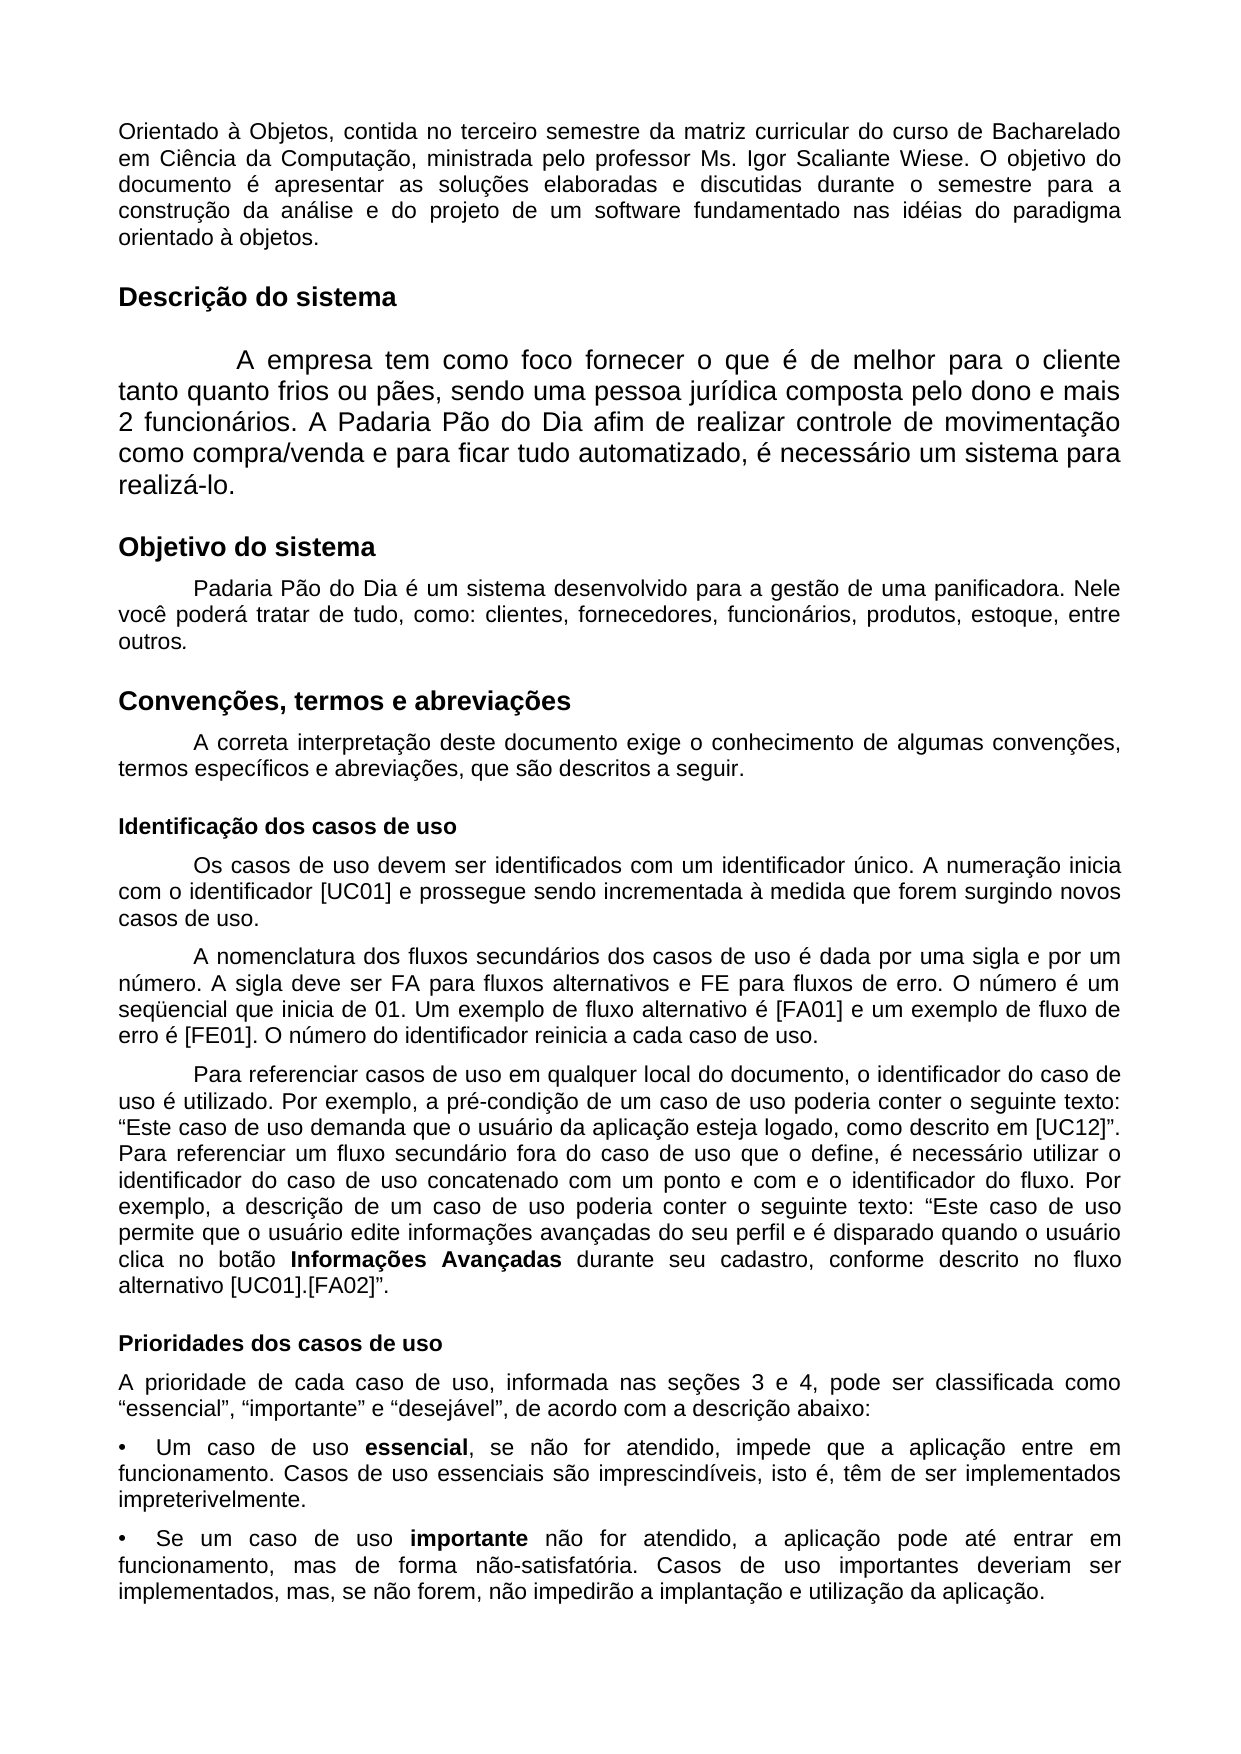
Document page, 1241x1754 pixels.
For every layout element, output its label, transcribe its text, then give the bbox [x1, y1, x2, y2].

text Prioridades dos casos de uso [118, 1330, 1122, 1356]
text Os casos de uso devem ser identificados com um identificador único. A numeração inicia com o identificador [UC01] e prossegue sendo incrementada à medida que forem surgindo novos casos de uso. [118, 852, 1122, 931]
text Orientado à Objetos, contida no terceiro semestre da matriz curricular do curso de Bacharelado em Ciência da Computação, ministrada pelo professor Ms. Igor Scaliante Wiese. O objetivo do documento é apresentar as soluções elaboradas e discutidas durante o semestre para a construção da análise e do projeto de um software fundamentado nas idéias do paradigma orientado à objetos. [118, 118, 1122, 250]
text A prioridade de cada caso de uso, informada nas seções 3 e 4, pode ser classificada como “essencial”, “importante” e “desejável”, de acordo com a descrição abaixo: [118, 1368, 1122, 1421]
text Padaria Pão do Dia é um sistema desenvolvido para a gestão de uma panificadora. Nele você poderá tratar de tudo, como: clientes, fornecedores, funcionários, produtos, estoque, entre outros. [118, 575, 1122, 654]
text Identificação dos casos de uso [118, 813, 1122, 839]
text Para referenciar casos de uso em qualquer local do documento, o identificador do caso de uso é utilizado. Por exemplo, a pré-condição de um caso de uso poderia conter o seguinte texto: “Este caso de uso demanda que o usuário da aplicação esteja logado, como descrito em [UC12]”. Para referenciar um fluxo secundário fora do caso de uso que o define, é necessário utilizar o identificador do caso de uso concatenado com um ponto e com e o identificador do fluxo. Por exemplo, a descrição de um caso de uso poderia conter o seguinte texto: “Este caso de uso permite que o usuário edite informações avançadas do seu perfil e é disparado quando o usuário clica no botão Informações Avançadas durante seu cadastro, conforme descrito no fluxo alternativo [UC01].[FA02]”. [118, 1061, 1122, 1298]
text A empresa tem como foco fornecer o que é de melhor para o cliente tanto quanto frios ou pães, sendo uma pessoa jurídica composta pelo dono e mais 2 funcionários. A Padaria Pão do Dia afim de realizar controle de movimentação como compra/venda e para ficar tudo automatizado, é necessário um sistema para realizá-lo. [118, 344, 1122, 500]
text A correta interpretação deste documento exige o conhecimento de algumas convenções, termos específicos e abreviações, que são descritos a seguir. [118, 729, 1122, 782]
text Descrição do sistema [118, 281, 1122, 312]
text Objetivo do sistema [118, 531, 1122, 562]
list Um caso de uso essencial, se não for atendido, impede que a aplicação entre em funcionamento. Casos de uso essenciais são imprescindíveis, isto é, têm de ser implementados impreterivelmente. [81, 1434, 1122, 1513]
text Convenções, termos e abreviações [118, 685, 1122, 716]
list Se um caso de uso importante não for atendido, a aplicação pode até entrar em funcionamento, mas de forma não-satisfatória. Casos de uso importantes deveriam ser implementados, mas, se não forem, não impedirão a implantação e utilização da aplicação. [81, 1525, 1122, 1604]
text A nomenclatura dos fluxos secundários dos casos de uso é dada por uma sigla e por um número. A sigla deve ser FA para fluxos alternativos e FE para fluxos de erro. O número é um seqüencial que inicia de 01. Um exemplo de fluxo alternativo é [FA01] e um exemplo de fluxo de erro é [FE01]. O número do identificador reinicia a cada caso de uso. [118, 943, 1122, 1049]
